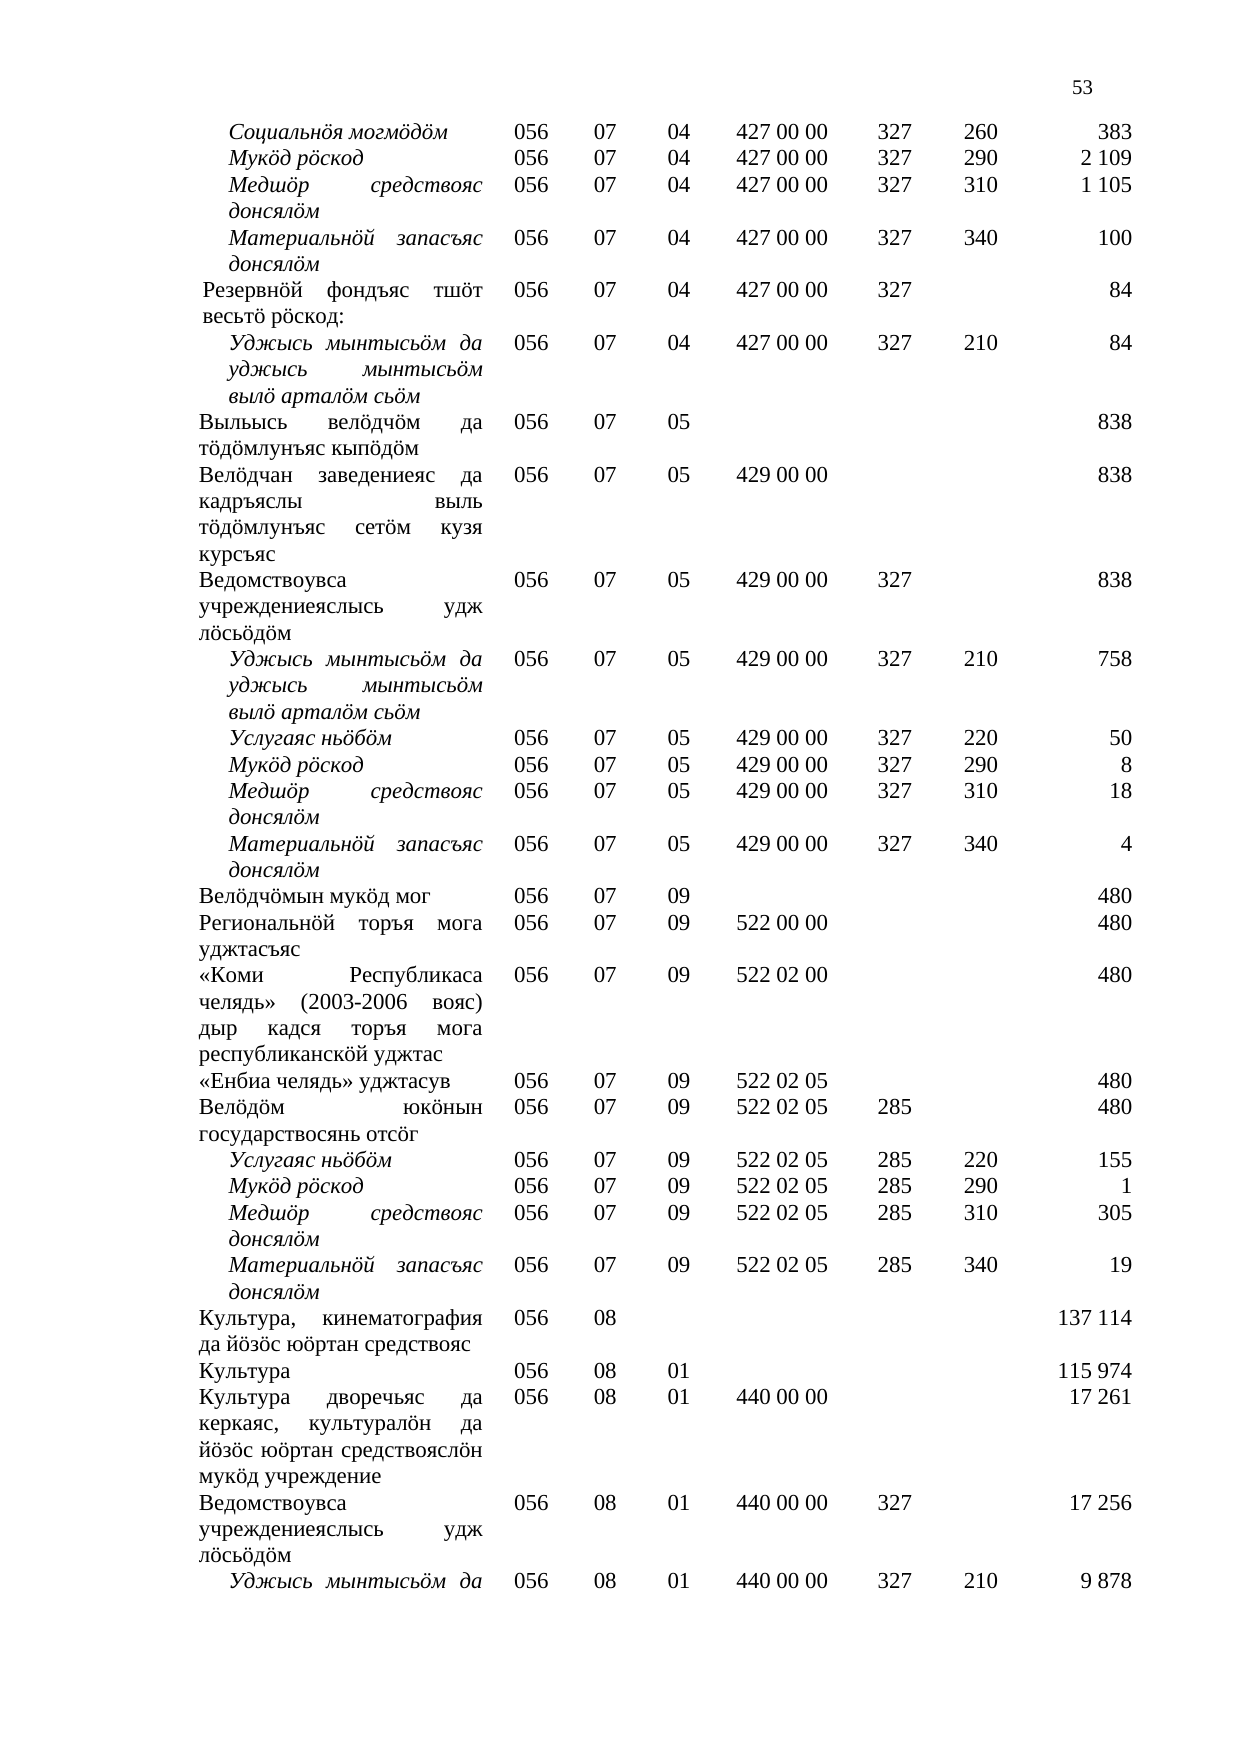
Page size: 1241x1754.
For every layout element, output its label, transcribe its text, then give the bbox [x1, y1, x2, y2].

table_cell [941, 276, 1021, 329]
table_cell «Енбиа челядь» уджтасув [188, 1067, 494, 1093]
table_cell 310 [941, 1199, 1021, 1251]
table_cell 285 [849, 1146, 941, 1172]
table_cell 429 00 00 [716, 645, 848, 724]
table_cell 01 [642, 1357, 716, 1383]
table_cell 08 [568, 1383, 642, 1488]
table_cell 056 [494, 724, 568, 751]
table_cell [1143, 1251, 1193, 1304]
table_cell 05 [642, 645, 716, 724]
table_cell 09 [642, 1093, 716, 1146]
table_cell 09 [642, 1251, 716, 1304]
table_cell 01 [642, 1383, 716, 1488]
table_cell 07 [568, 171, 642, 223]
table_cell 340 [941, 224, 1021, 276]
table_cell 285 [849, 1199, 941, 1251]
table_cell 07 [568, 118, 642, 144]
table_cell Социальнöя могмöдöм [188, 118, 494, 144]
table_cell 522 02 05 [716, 1199, 848, 1251]
table_cell 327 [849, 1489, 941, 1568]
table_cell [1143, 1199, 1193, 1251]
table_cell [849, 1067, 941, 1093]
table_cell 05 [642, 830, 716, 882]
table_cell 056 [494, 830, 568, 882]
table_cell 440 00 00 [716, 1568, 848, 1594]
table_cell 04 [642, 224, 716, 276]
table_cell 327 [849, 777, 941, 830]
table_cell Резервнöй фондъяс тшöт весьтö рöскод: [188, 276, 494, 329]
table_cell 758 [1021, 645, 1143, 724]
table_cell 310 [941, 171, 1021, 223]
table_cell [941, 566, 1021, 645]
table_cell 480 [1021, 1067, 1143, 1093]
table_cell [1143, 461, 1193, 566]
table_cell 210 [941, 329, 1021, 408]
table_cell 056 [494, 1067, 568, 1093]
table_cell 08 [568, 1357, 642, 1383]
table_cell 056 [494, 1251, 568, 1304]
table_cell Материальнöй запасъяс донсялöм [188, 830, 494, 882]
table_cell [849, 909, 941, 961]
table_cell 056 [494, 1568, 568, 1594]
table_cell 480 [1021, 1093, 1143, 1146]
table_cell 17 261 [1021, 1383, 1143, 1488]
table_cell 4 [1021, 830, 1143, 882]
table_cell Велöдöм юкöнын государствосянь отсöг [188, 1093, 494, 1146]
table_cell 07 [568, 645, 642, 724]
table_cell 327 [849, 830, 941, 882]
table_cell 056 [494, 645, 568, 724]
table_cell 07 [568, 1172, 642, 1199]
table_cell Велöдчан заведениеяс да кадръяслы выль тöдöмлунъяс сетöм кузя курсъяс [188, 461, 494, 566]
table_cell 522 02 05 [716, 1172, 848, 1199]
table_cell [1143, 1172, 1193, 1199]
table_cell 056 [494, 961, 568, 1067]
table_cell 04 [642, 118, 716, 144]
table_cell 09 [642, 909, 716, 961]
table_cell 08 [568, 1304, 642, 1357]
table_cell Медшöр средствояс донсялöм [188, 171, 494, 223]
table_cell 427 00 00 [716, 224, 848, 276]
table_cell 09 [642, 1172, 716, 1199]
table_cell 290 [941, 751, 1021, 777]
table_cell 07 [568, 329, 642, 408]
table_cell [716, 408, 848, 461]
table_cell Культура, кинематография да йöзöс юöртан средствояс [188, 1304, 494, 1357]
table_cell 07 [568, 1251, 642, 1304]
table_cell 09 [642, 883, 716, 909]
table_cell 440 00 00 [716, 1383, 848, 1488]
table_cell 290 [941, 145, 1021, 171]
table_cell 1 [1021, 1172, 1143, 1199]
table_cell 522 00 00 [716, 909, 848, 961]
table_cell [849, 961, 941, 1067]
table_cell Медшöр средствояс донсялöм [188, 777, 494, 830]
table_cell 1 105 [1021, 171, 1143, 223]
table_cell Уджысь мынтысьöм да уджысь мынтысьöм вылö арталöм сьöм [188, 329, 494, 408]
table_cell [1143, 1383, 1193, 1488]
table_cell 056 [494, 276, 568, 329]
table_cell [941, 961, 1021, 1067]
table_cell 115 974 [1021, 1357, 1143, 1383]
table_cell 07 [568, 1146, 642, 1172]
table_cell 383 [1021, 118, 1143, 144]
table_cell 522 02 05 [716, 1067, 848, 1093]
table_cell 07 [568, 724, 642, 751]
table_cell 056 [494, 1172, 568, 1199]
table_cell [1143, 777, 1193, 830]
table_cell [849, 461, 941, 566]
table_cell [941, 461, 1021, 566]
table_cell [1143, 118, 1193, 144]
table_cell 09 [642, 1146, 716, 1172]
table_cell 056 [494, 1146, 568, 1172]
table_cell 04 [642, 276, 716, 329]
table_cell 056 [494, 883, 568, 909]
table_cell 522 02 05 [716, 1093, 848, 1146]
table_cell 07 [568, 777, 642, 830]
table_cell 07 [568, 961, 642, 1067]
table_cell 480 [1021, 883, 1143, 909]
table_cell 305 [1021, 1199, 1143, 1251]
table_cell 05 [642, 566, 716, 645]
table_cell [1143, 329, 1193, 408]
table_cell Уджысь мынтысьöм да уджысь мынтысьöм вылö арталöм сьöм [188, 645, 494, 724]
table_cell Уджысь мынтысьöм да [188, 1568, 494, 1594]
table_cell [941, 1067, 1021, 1093]
table_cell 07 [568, 408, 642, 461]
table_cell [1143, 1489, 1193, 1568]
table_cell 480 [1021, 909, 1143, 961]
table_cell [941, 408, 1021, 461]
table_cell 427 00 00 [716, 145, 848, 171]
table_cell 427 00 00 [716, 276, 848, 329]
table_cell 05 [642, 751, 716, 777]
table_cell [941, 883, 1021, 909]
table_cell 838 [1021, 461, 1143, 566]
table_cell 84 [1021, 329, 1143, 408]
table_cell 04 [642, 145, 716, 171]
table_cell 056 [494, 145, 568, 171]
table_cell 056 [494, 461, 568, 566]
table_cell 210 [941, 645, 1021, 724]
table_cell 327 [849, 118, 941, 144]
table_cell 429 00 00 [716, 566, 848, 645]
table_cell 429 00 00 [716, 751, 848, 777]
table_cell 07 [568, 1093, 642, 1146]
table_cell Мукöд рöскод [188, 1172, 494, 1199]
table_cell 07 [568, 224, 642, 276]
table_cell 07 [568, 566, 642, 645]
table_cell 08 [568, 1568, 642, 1594]
table_cell 137 114 [1021, 1304, 1143, 1357]
table_cell 100 [1021, 224, 1143, 276]
table_cell 838 [1021, 566, 1143, 645]
table_cell Региональнöй торъя мога уджтасъяс [188, 909, 494, 961]
table_cell 327 [849, 724, 941, 751]
table_cell 429 00 00 [716, 461, 848, 566]
table_cell 429 00 00 [716, 777, 848, 830]
table_cell 056 [494, 408, 568, 461]
table_cell 427 00 00 [716, 329, 848, 408]
table_cell 07 [568, 883, 642, 909]
table_cell [941, 1383, 1021, 1488]
table_cell 056 [494, 751, 568, 777]
table_cell 09 [642, 961, 716, 1067]
table_cell Услугаяс ньöбöм [188, 724, 494, 751]
table_cell [849, 1383, 941, 1488]
table_cell [941, 909, 1021, 961]
table_cell 220 [941, 1146, 1021, 1172]
table_cell 340 [941, 1251, 1021, 1304]
table_cell 285 [849, 1251, 941, 1304]
table_cell [1143, 566, 1193, 645]
table_cell 09 [642, 1067, 716, 1093]
table_cell 01 [642, 1568, 716, 1594]
table_cell [1143, 645, 1193, 724]
table_cell 056 [494, 1357, 568, 1383]
table_cell 05 [642, 408, 716, 461]
table_cell [941, 1357, 1021, 1383]
table_cell 9 878 [1021, 1568, 1143, 1594]
table_cell 327 [849, 224, 941, 276]
table_cell [1143, 1357, 1193, 1383]
table_cell 327 [849, 145, 941, 171]
table_cell 155 [1021, 1146, 1143, 1172]
table_cell [716, 1357, 848, 1383]
table_cell 056 [494, 909, 568, 961]
table_cell 84 [1021, 276, 1143, 329]
table_cell Услугаяс ньöбöм [188, 1146, 494, 1172]
table_cell 310 [941, 777, 1021, 830]
table_cell 522 02 00 [716, 961, 848, 1067]
table_cell 07 [568, 1199, 642, 1251]
table_cell 07 [568, 909, 642, 961]
table_cell Выльысь велöдчöм да тöдöмлунъяс кыпöдöм [188, 408, 494, 461]
table_cell 427 00 00 [716, 118, 848, 144]
table_cell 18 [1021, 777, 1143, 830]
table_cell 480 [1021, 961, 1143, 1067]
table_cell [1143, 1093, 1193, 1146]
table_cell [1143, 408, 1193, 461]
table_cell [1143, 224, 1193, 276]
table_cell 056 [494, 224, 568, 276]
table_cell [1143, 1304, 1193, 1357]
table_cell 17 256 [1021, 1489, 1143, 1568]
table_cell [1143, 751, 1193, 777]
table_cell [1143, 1146, 1193, 1172]
table_cell 327 [849, 276, 941, 329]
table_cell 285 [849, 1093, 941, 1146]
table_cell 327 [849, 751, 941, 777]
table_cell 327 [849, 566, 941, 645]
table_cell 07 [568, 145, 642, 171]
table_cell 07 [568, 830, 642, 882]
table_cell «Коми Республикаса челядь» (2003-2006 вояс) дыр кадся торъя мога республиканскöй уджтас [188, 961, 494, 1067]
table_cell [849, 883, 941, 909]
table_cell 8 [1021, 751, 1143, 777]
table_cell 01 [642, 1489, 716, 1568]
table_cell 327 [849, 329, 941, 408]
table_cell [1143, 909, 1193, 961]
table_cell 260 [941, 118, 1021, 144]
table_cell 290 [941, 1172, 1021, 1199]
table_cell 2 109 [1021, 145, 1143, 171]
table_cell Медшöр средствояс донсялöм [188, 1199, 494, 1251]
table_cell [1143, 276, 1193, 329]
table_cell Ведомствоувса учреждениеяслысь удж лöсьöдöм [188, 1489, 494, 1568]
table_cell 05 [642, 724, 716, 751]
table_cell [1143, 883, 1193, 909]
table_cell 09 [642, 1199, 716, 1251]
table_cell 427 00 00 [716, 171, 848, 223]
table_cell 05 [642, 777, 716, 830]
table_cell 440 00 00 [716, 1489, 848, 1568]
table_cell 327 [849, 1568, 941, 1594]
table_cell 04 [642, 171, 716, 223]
table_cell 07 [568, 751, 642, 777]
table_cell [716, 1304, 848, 1357]
table_cell 05 [642, 461, 716, 566]
table_cell 056 [494, 566, 568, 645]
table_cell [849, 1304, 941, 1357]
table_cell [1143, 1067, 1193, 1093]
table_cell Материальнöй запасъяс донсялöм [188, 224, 494, 276]
table_cell 056 [494, 1199, 568, 1251]
table_cell 056 [494, 1093, 568, 1146]
table_cell Культура [188, 1357, 494, 1383]
table_cell 08 [568, 1489, 642, 1568]
table_cell 056 [494, 171, 568, 223]
table_cell [941, 1093, 1021, 1146]
table_cell 522 02 05 [716, 1146, 848, 1172]
table_cell 429 00 00 [716, 830, 848, 882]
table_cell 838 [1021, 408, 1143, 461]
table_cell 056 [494, 1383, 568, 1488]
table_cell [941, 1489, 1021, 1568]
table_cell 07 [568, 461, 642, 566]
table_cell Материальнöй запасъяс донсялöм [188, 1251, 494, 1304]
table_cell 04 [642, 329, 716, 408]
table_cell Мукöд рöскод [188, 145, 494, 171]
table_cell [849, 1357, 941, 1383]
table_cell 056 [494, 118, 568, 144]
table_cell [642, 1304, 716, 1357]
table_cell 056 [494, 329, 568, 408]
table_cell [941, 1304, 1021, 1357]
table_cell [1143, 724, 1193, 751]
table_cell 07 [568, 1067, 642, 1093]
table_cell 056 [494, 1304, 568, 1357]
table_cell [849, 408, 941, 461]
table_cell 522 02 05 [716, 1251, 848, 1304]
table_cell Велöдчöмын мукöд мог [188, 883, 494, 909]
table_cell [1143, 961, 1193, 1067]
table_cell 19 [1021, 1251, 1143, 1304]
table_cell 056 [494, 1489, 568, 1568]
table_cell 285 [849, 1172, 941, 1199]
table_cell Культура дворечьяс да керкаяс, культуралöн да йöзöс юöртан средствояслöн мукöд учреждение [188, 1383, 494, 1488]
table_cell 210 [941, 1568, 1021, 1594]
table_cell 056 [494, 777, 568, 830]
table_cell 327 [849, 645, 941, 724]
table_cell 50 [1021, 724, 1143, 751]
table_cell 429 00 00 [716, 724, 848, 751]
table_cell 220 [941, 724, 1021, 751]
table_cell [716, 883, 848, 909]
table_cell Мукöд рöскод [188, 751, 494, 777]
table_cell 340 [941, 830, 1021, 882]
table_cell [1143, 1568, 1193, 1594]
table_cell 327 [849, 171, 941, 223]
table_cell [1143, 830, 1193, 882]
table_cell [1143, 171, 1193, 223]
table_cell 07 [568, 276, 642, 329]
table_cell [1143, 145, 1193, 171]
table_cell Ведомствоувса учреждениеяслысь удж лöсьöдöм [188, 566, 494, 645]
